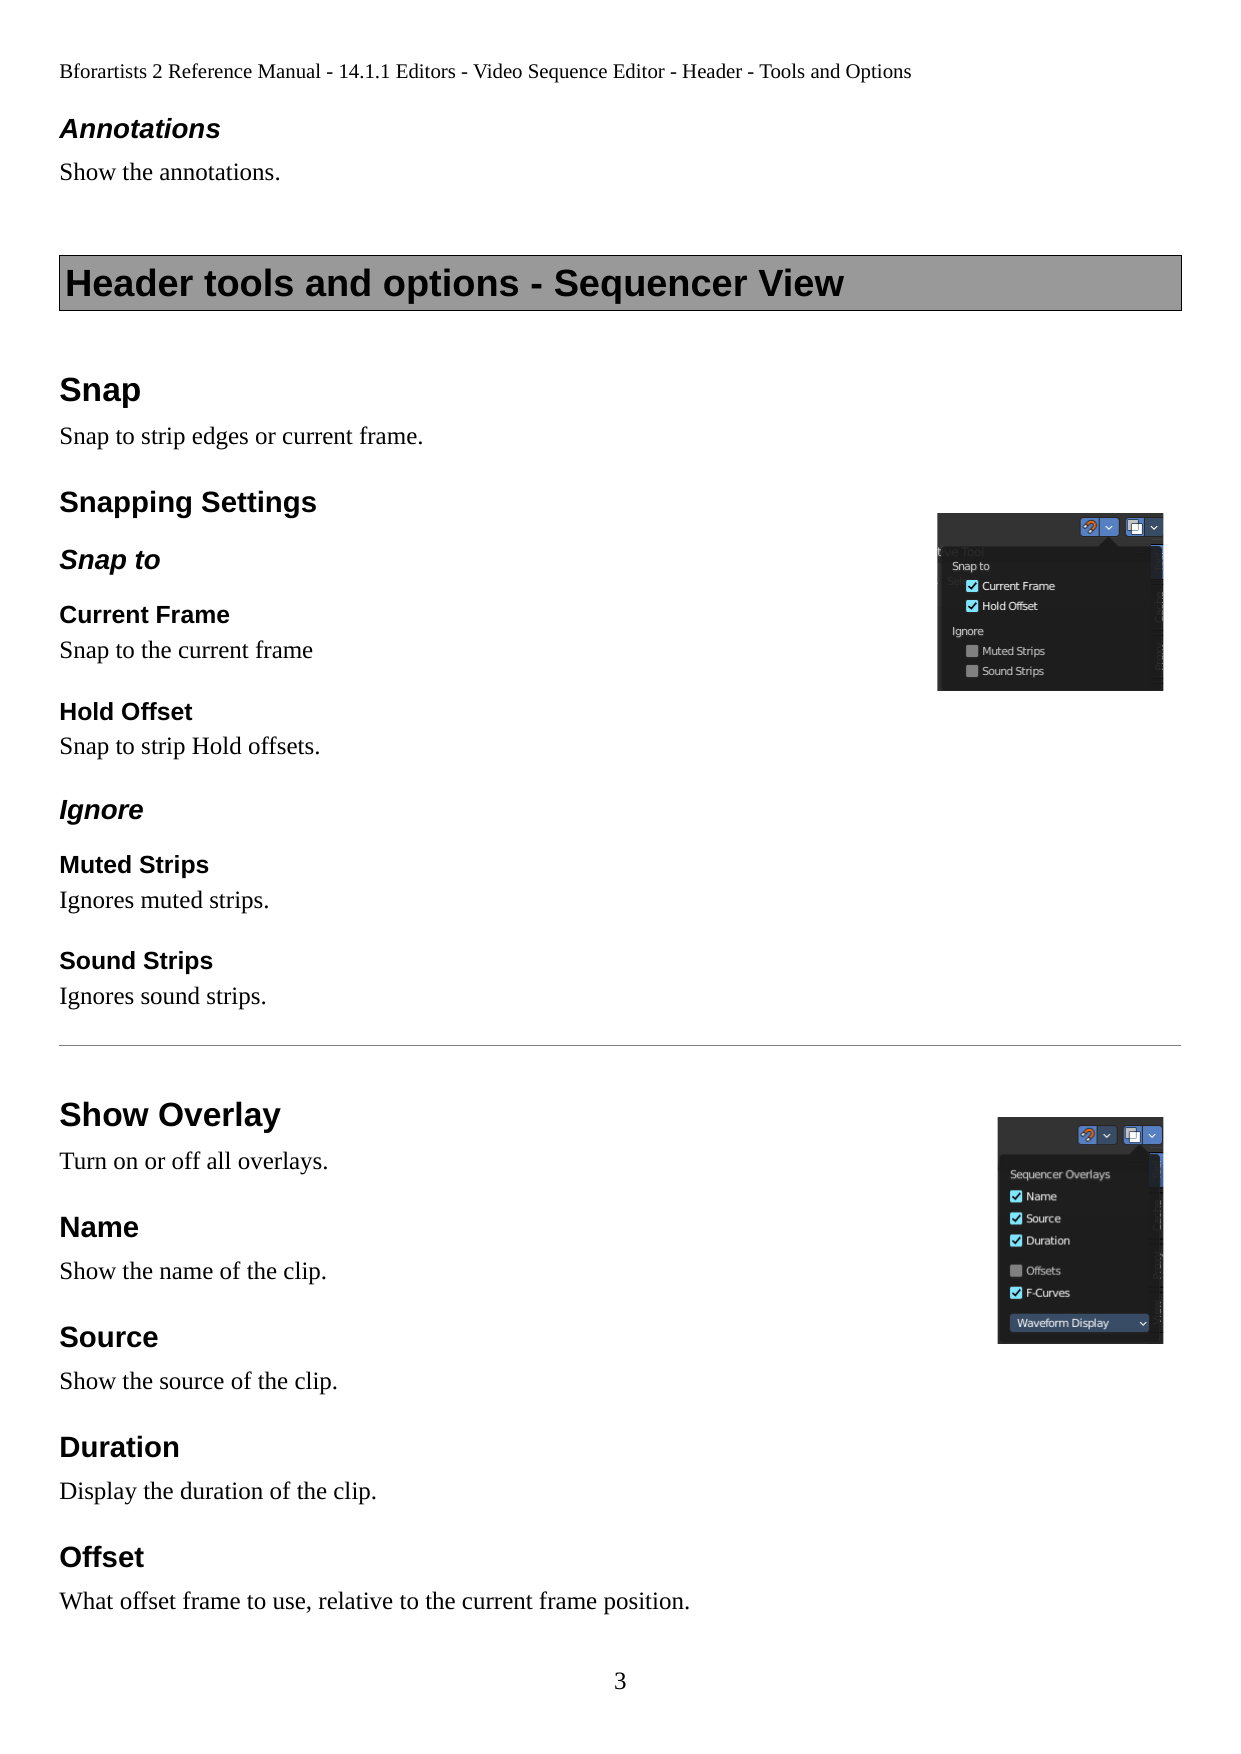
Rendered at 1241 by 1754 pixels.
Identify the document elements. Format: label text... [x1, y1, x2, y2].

table_header Header tools and options - Sequencer View [60, 256, 1181, 310]
subtitle Ignore [59, 793, 1181, 825]
subtitle Sound Strips [59, 946, 1181, 975]
text Turn on or off all overlays. [59, 1146, 997, 1175]
subtitle Offset [59, 1539, 1181, 1573]
subtitle Show Overlay [59, 1095, 1181, 1134]
text Show the source of the clip. [59, 1366, 1181, 1395]
text Snap to the current frame [59, 635, 937, 664]
picture [997, 1117, 1164, 1344]
text Show the annotations. [59, 157, 1181, 186]
subtitle Snap [59, 370, 1181, 408]
text Ignores muted strips. [59, 885, 1181, 913]
subtitle Source [59, 1320, 1181, 1353]
subtitle Duration [59, 1430, 1181, 1463]
subtitle Name [59, 1210, 997, 1244]
subtitle Snap to [59, 543, 937, 575]
subtitle Current Frame [59, 600, 937, 629]
subtitle [1164, 543, 1181, 575]
subtitle [1164, 1210, 1181, 1244]
subtitle Snapping Settings [59, 485, 1181, 518]
text Snap to strip edges or current frame. [59, 421, 1181, 450]
subtitle [1164, 600, 1181, 629]
picture [937, 513, 1164, 691]
text What offset frame to use, relative to the current frame position. [59, 1586, 1181, 1614]
text Snap to strip Hold offsets. [59, 731, 1181, 760]
text Ignores sound strips. [59, 981, 1181, 1010]
text Show the name of the clip. [59, 1256, 997, 1285]
subtitle Annotations [59, 113, 1181, 144]
subtitle Hold Offset [59, 697, 1181, 725]
text Display the duration of the clip. [59, 1476, 1181, 1505]
subtitle Muted Strips [59, 850, 1181, 878]
